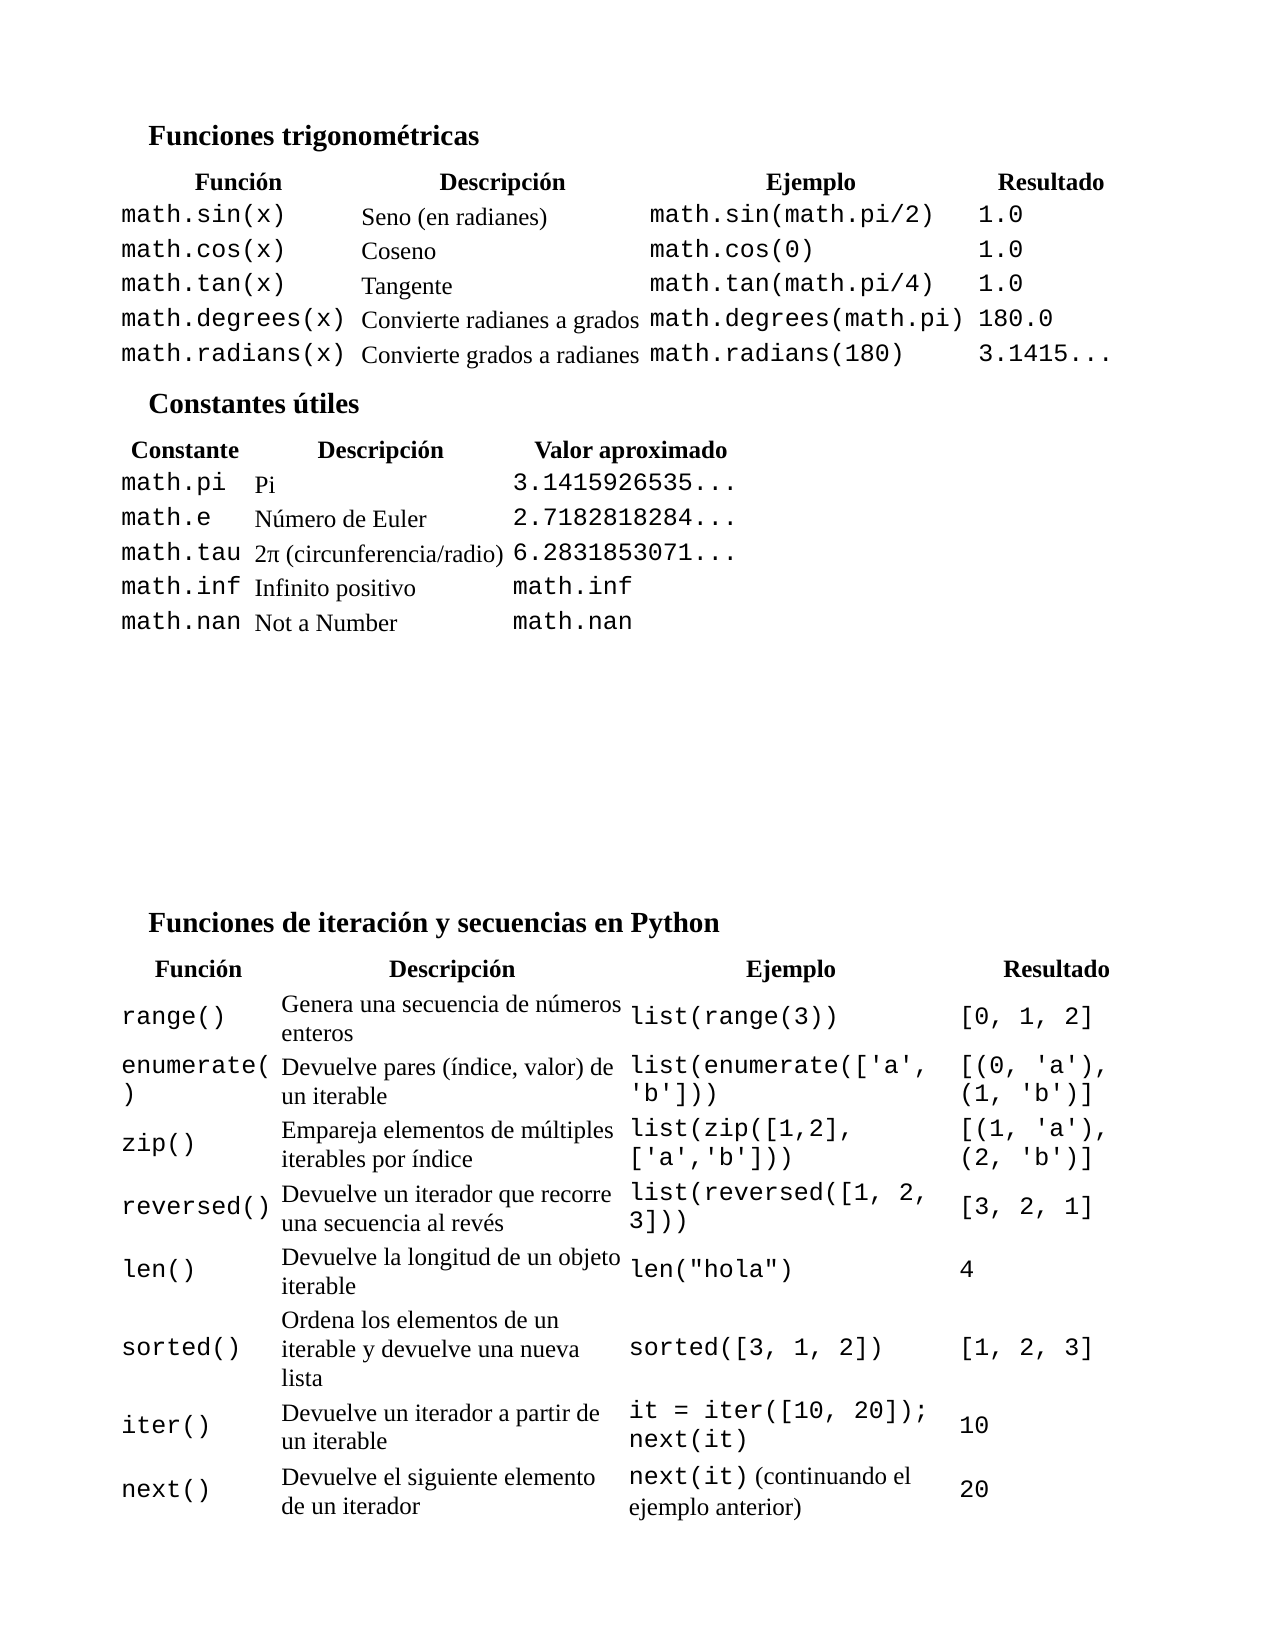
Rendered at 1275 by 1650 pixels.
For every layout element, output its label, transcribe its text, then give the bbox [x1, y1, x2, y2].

table_header Resultado [975, 164, 1127, 199]
table_cell [(0, 'a'), (1, 'b')] [956, 1049, 1157, 1113]
table_cell Not a Number [251, 605, 510, 640]
table_cell len() [118, 1239, 278, 1303]
table_header Función [118, 951, 278, 986]
table_cell math.radians(x) [118, 337, 358, 372]
table_cell Convierte grados a radianes [358, 337, 647, 372]
table_header Constante [118, 432, 251, 467]
table_cell reversed() [118, 1176, 278, 1239]
table_cell math.cos(x) [118, 233, 358, 268]
table_cell [3, 2, 1] [956, 1176, 1157, 1239]
table_header Función [118, 164, 358, 199]
table_header Descripción [358, 164, 647, 199]
subtitle 📏 Funciones trigonométricas [118, 118, 1157, 152]
table_cell 20 [956, 1458, 1157, 1523]
table_cell 3.1415... [975, 337, 1127, 372]
table_cell range() [118, 986, 278, 1049]
table_header Resultado [956, 951, 1157, 986]
table_cell Devuelve el siguiente elemento de un iterador [278, 1458, 626, 1523]
table_cell list(enumerate(['a', 'b'])) [626, 1049, 956, 1113]
table_cell sorted([3, 1, 2]) [626, 1303, 956, 1395]
table_cell Tangente [358, 268, 647, 302]
table_cell list(reversed([1, 2, 3])) [626, 1176, 956, 1239]
table_cell 3.1415926535... [510, 467, 752, 501]
subtitle 📌 Constantes útiles [118, 386, 1157, 420]
table_cell Convierte radianes a grados [358, 303, 647, 337]
table_header Descripción [251, 432, 510, 467]
table_cell next(it) (continuando el ejemplo anterior) [626, 1458, 956, 1523]
table_cell 6.2831853071... [510, 536, 752, 571]
table_cell sorted() [118, 1303, 278, 1395]
table_cell math.inf [118, 571, 251, 605]
table_cell Devuelve la longitud de un objeto iterable [278, 1239, 626, 1303]
table_cell math.radians(180) [647, 337, 975, 372]
table_cell [1, 2, 3] [956, 1303, 1157, 1395]
table_cell next() [118, 1458, 278, 1523]
table_cell [0, 1, 2] [956, 986, 1157, 1049]
table_cell Genera una secuencia de números enteros [278, 986, 626, 1049]
table_cell Devuelve pares (índice, valor) de un iterable [278, 1049, 626, 1113]
table_cell 1.0 [975, 268, 1127, 302]
table_cell math.inf [510, 571, 752, 605]
table_cell math.nan [118, 605, 251, 640]
table_cell math.pi [118, 467, 251, 501]
table_cell math.tan(x) [118, 268, 358, 302]
table_cell it = iter([10, 20]); next(it) [626, 1395, 956, 1458]
table_cell Pi [251, 467, 510, 501]
table_cell Infinito positivo [251, 571, 510, 605]
table_cell Devuelve un iterador que recorre una secuencia al revés [278, 1176, 626, 1239]
table_cell math.degrees(x) [118, 303, 358, 337]
table_cell Seno (en radianes) [358, 199, 647, 233]
table_cell Coseno [358, 233, 647, 268]
table_cell 10 [956, 1395, 1157, 1458]
table_header Valor aproximado [510, 432, 752, 467]
table_cell math.tau [118, 536, 251, 571]
table_cell Empareja elementos de múltiples iterables por índice [278, 1113, 626, 1176]
table_header Ejemplo [626, 951, 956, 986]
table_cell enumerate() [118, 1049, 278, 1113]
table_cell list(range(3)) [626, 986, 956, 1049]
subtitle 🔁 Funciones de iteración y secuencias en Python [118, 905, 1157, 939]
table_cell math.tan(math.pi/4) [647, 268, 975, 302]
table_cell 4 [956, 1239, 1157, 1303]
table_cell Devuelve un iterador a partir de un iterable [278, 1395, 626, 1458]
table_cell math.sin(x) [118, 199, 358, 233]
table_cell Número de Euler [251, 501, 510, 536]
table_cell 1.0 [975, 199, 1127, 233]
table_cell [(1, 'a'), (2, 'b')] [956, 1113, 1157, 1176]
table_cell math.degrees(math.pi) [647, 303, 975, 337]
table_cell math.sin(math.pi/2) [647, 199, 975, 233]
table_cell math.cos(0) [647, 233, 975, 268]
table_cell len("hola") [626, 1239, 956, 1303]
table_header Ejemplo [647, 164, 975, 199]
table_header Descripción [278, 951, 626, 986]
table_cell 2.7182818284... [510, 501, 752, 536]
table_cell iter() [118, 1395, 278, 1458]
table_cell list(zip([1,2], ['a','b'])) [626, 1113, 956, 1176]
table_cell zip() [118, 1113, 278, 1176]
table_cell 180.0 [975, 303, 1127, 337]
table_cell math.e [118, 501, 251, 536]
table_cell 1.0 [975, 233, 1127, 268]
table_cell 2π (circunferencia/radio) [251, 536, 510, 571]
table_cell math.nan [510, 605, 752, 640]
table_cell Ordena los elementos de un iterable y devuelve una nueva lista [278, 1303, 626, 1395]
